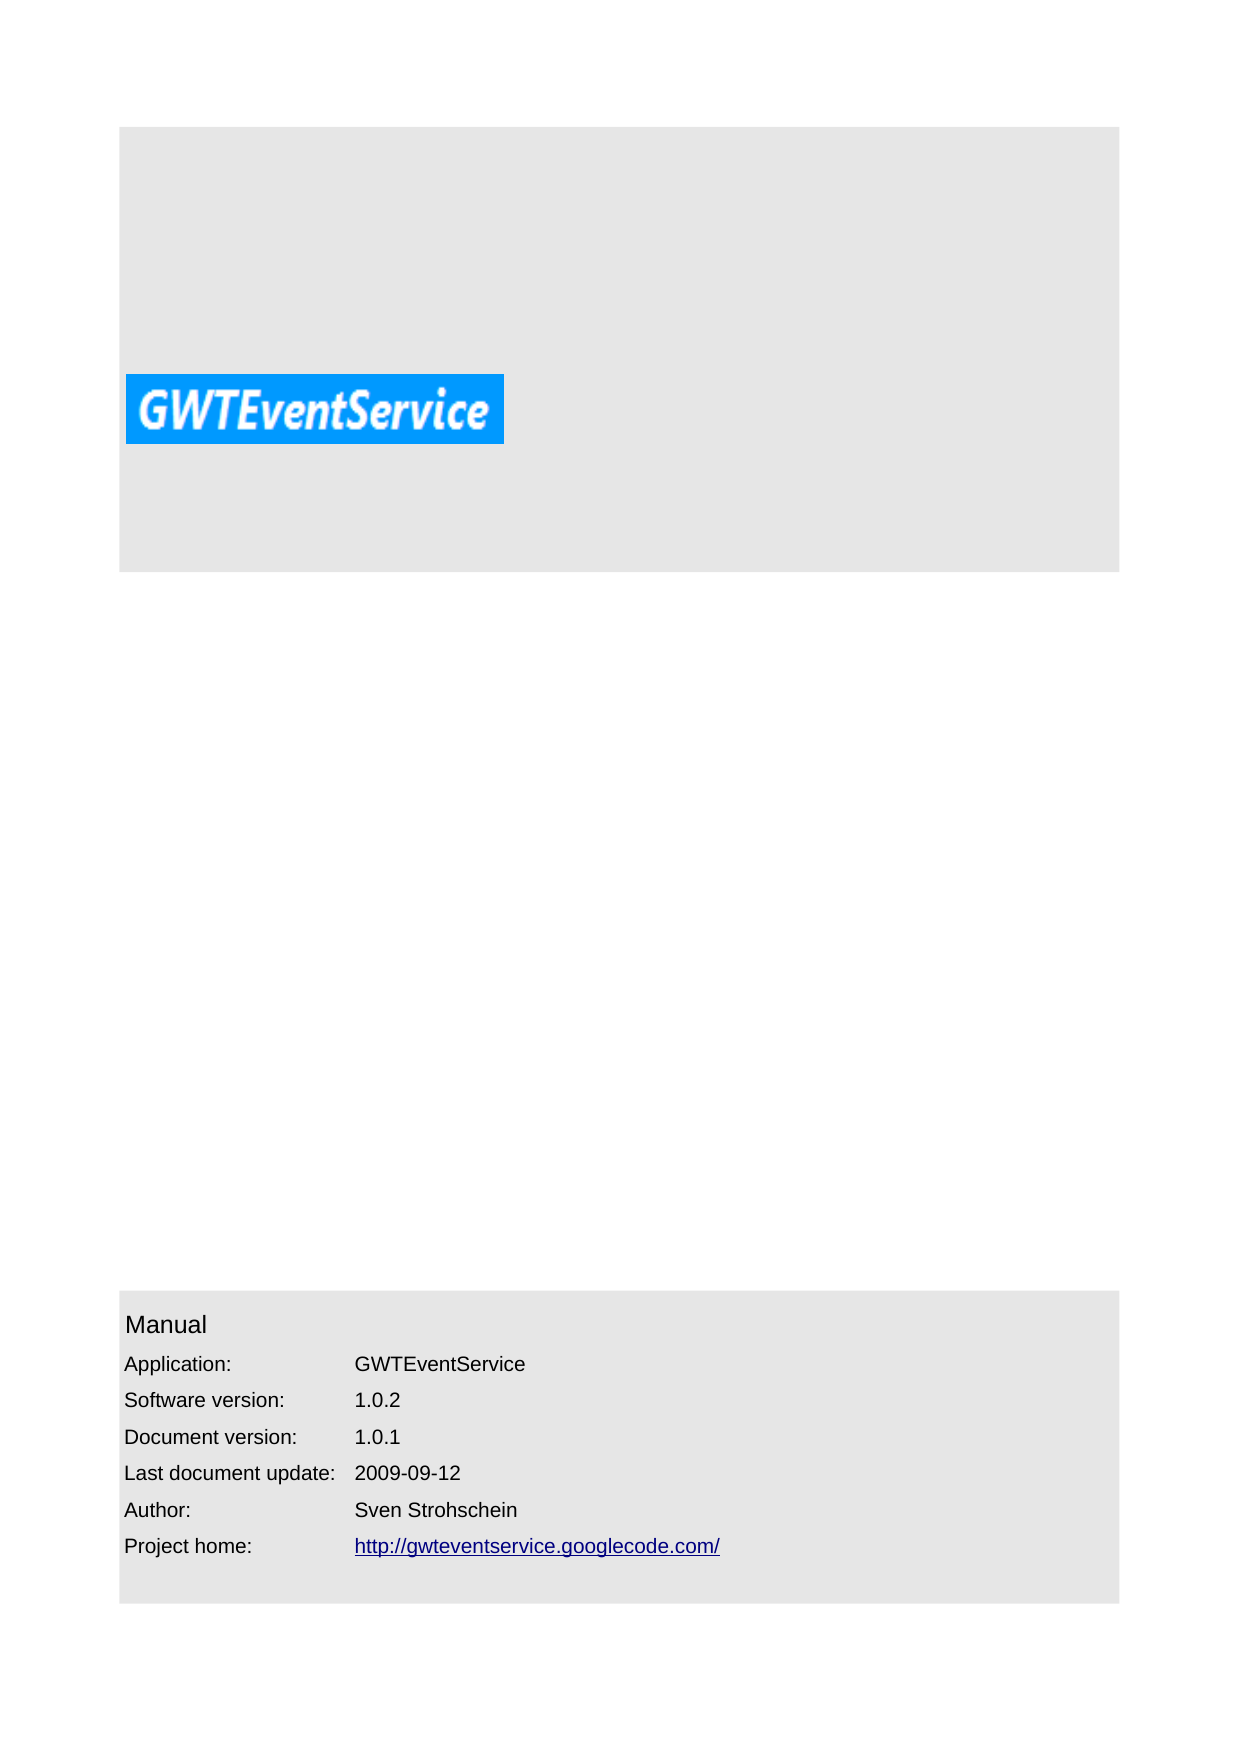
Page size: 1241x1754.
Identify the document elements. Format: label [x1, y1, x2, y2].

picture [126, 374, 504, 444]
